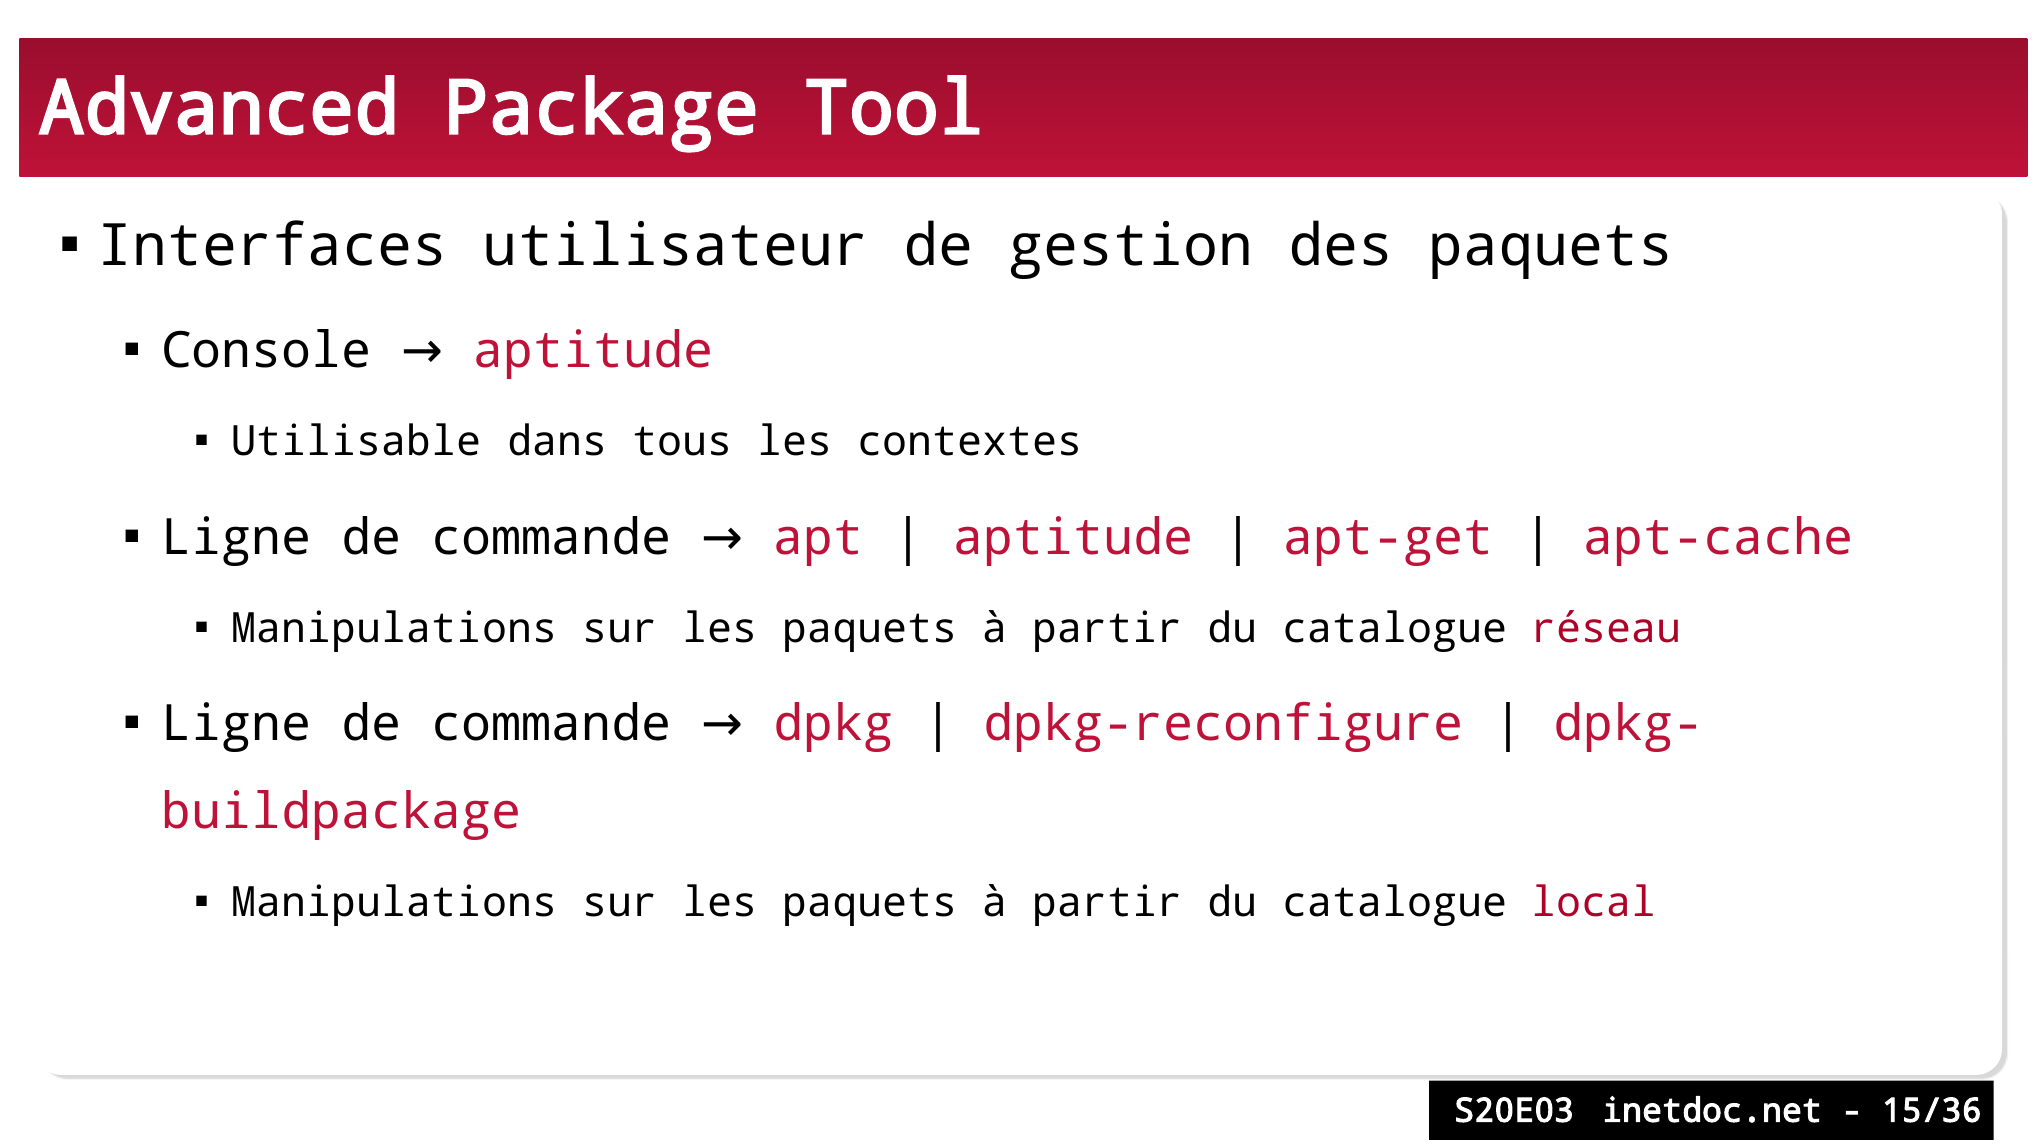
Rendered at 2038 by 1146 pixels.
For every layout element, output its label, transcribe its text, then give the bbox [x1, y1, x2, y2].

text_box Advanced Package Tool [19, 38, 2028, 177]
text_box S20E03 inetdoc.net - <numéro>/36 [1429, 1080, 1994, 1140]
text_box Interfaces utilisateur de gestion des paquets Console → aptitude Utilisable dans tous les contextes Ligne de commande → apt | aptitude | apt-get | apt-cache Manipulations sur les paquets à partir du catalogue réseau Ligne de commande → dpkg | dpkg-reconfigure | dpkg-buildpackage Manipulations sur les paquets à partir du catalogue local [35, 188, 2003, 1075]
